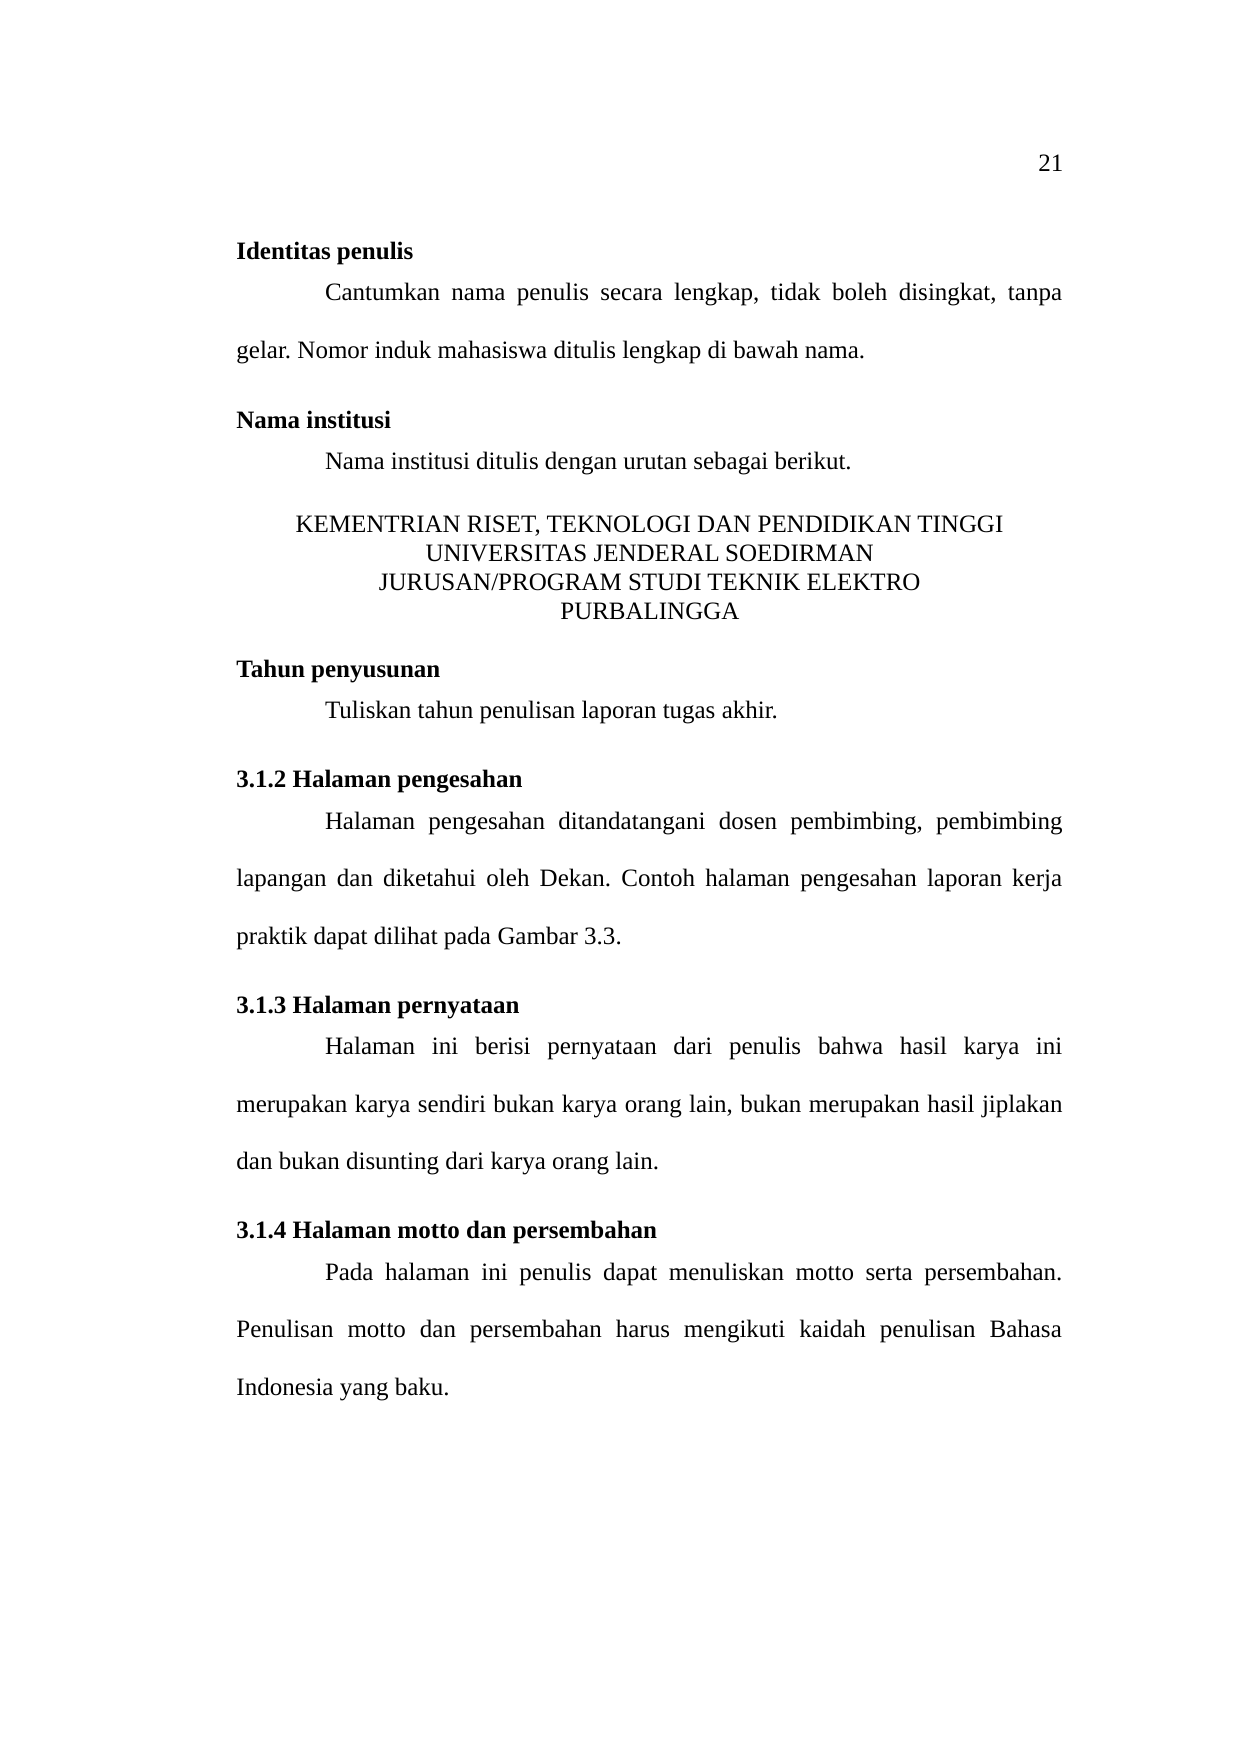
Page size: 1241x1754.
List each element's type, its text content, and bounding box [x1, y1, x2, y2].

subtitle Nama institusi [236, 405, 1063, 434]
text Halaman ini berisi pernyataan dari penulis bahwa hasil karya ini merupakan karya sendiri bukan karya orang lain, bukan merupakan hasil jiplakan dan bukan disunting dari karya orang lain. [236, 1031, 1063, 1175]
text Tuliskan tahun penulisan laporan tugas akhir. [236, 695, 1063, 724]
subtitle Halaman motto dan persembahan [236, 1215, 1063, 1244]
text Nama institusi ditulis dengan urutan sebagai berikut. [236, 446, 1063, 475]
subtitle Identitas penulis [236, 236, 1063, 265]
text KEMENTRIAN RISET, TEKNOLOGI DAN PENDIDIKAN TINGGI UNIVERSITAS JENDERAL SOEDIRMAN JURUSAN/PROGRAM STUDI TEKNIK ELEKTRO PURBALINGGA [295, 509, 1004, 624]
text Pada halaman ini penulis dapat menuliskan motto serta persembahan. Penulisan motto dan persembahan harus mengikuti kaidah penulisan Bahasa Indonesia yang baku. [236, 1257, 1063, 1400]
text Halaman pengesahan ditandatangani dosen pembimbing, pembimbing lapangan dan diketahui oleh Dekan. Contoh halaman pengesahan laporan kerja praktik dapat dilihat pada Gambar 3.3. [236, 806, 1063, 949]
text Cantumkan nama penulis secara lengkap, tidak boleh disingkat, tanpa gelar. Nomor induk mahasiswa ditulis lengkap di bawah nama. [236, 277, 1063, 364]
subtitle Halaman pengesahan [236, 764, 1063, 793]
subtitle Halaman pernyataan [236, 990, 1063, 1019]
subtitle Tahun penyusunan [236, 654, 1063, 683]
